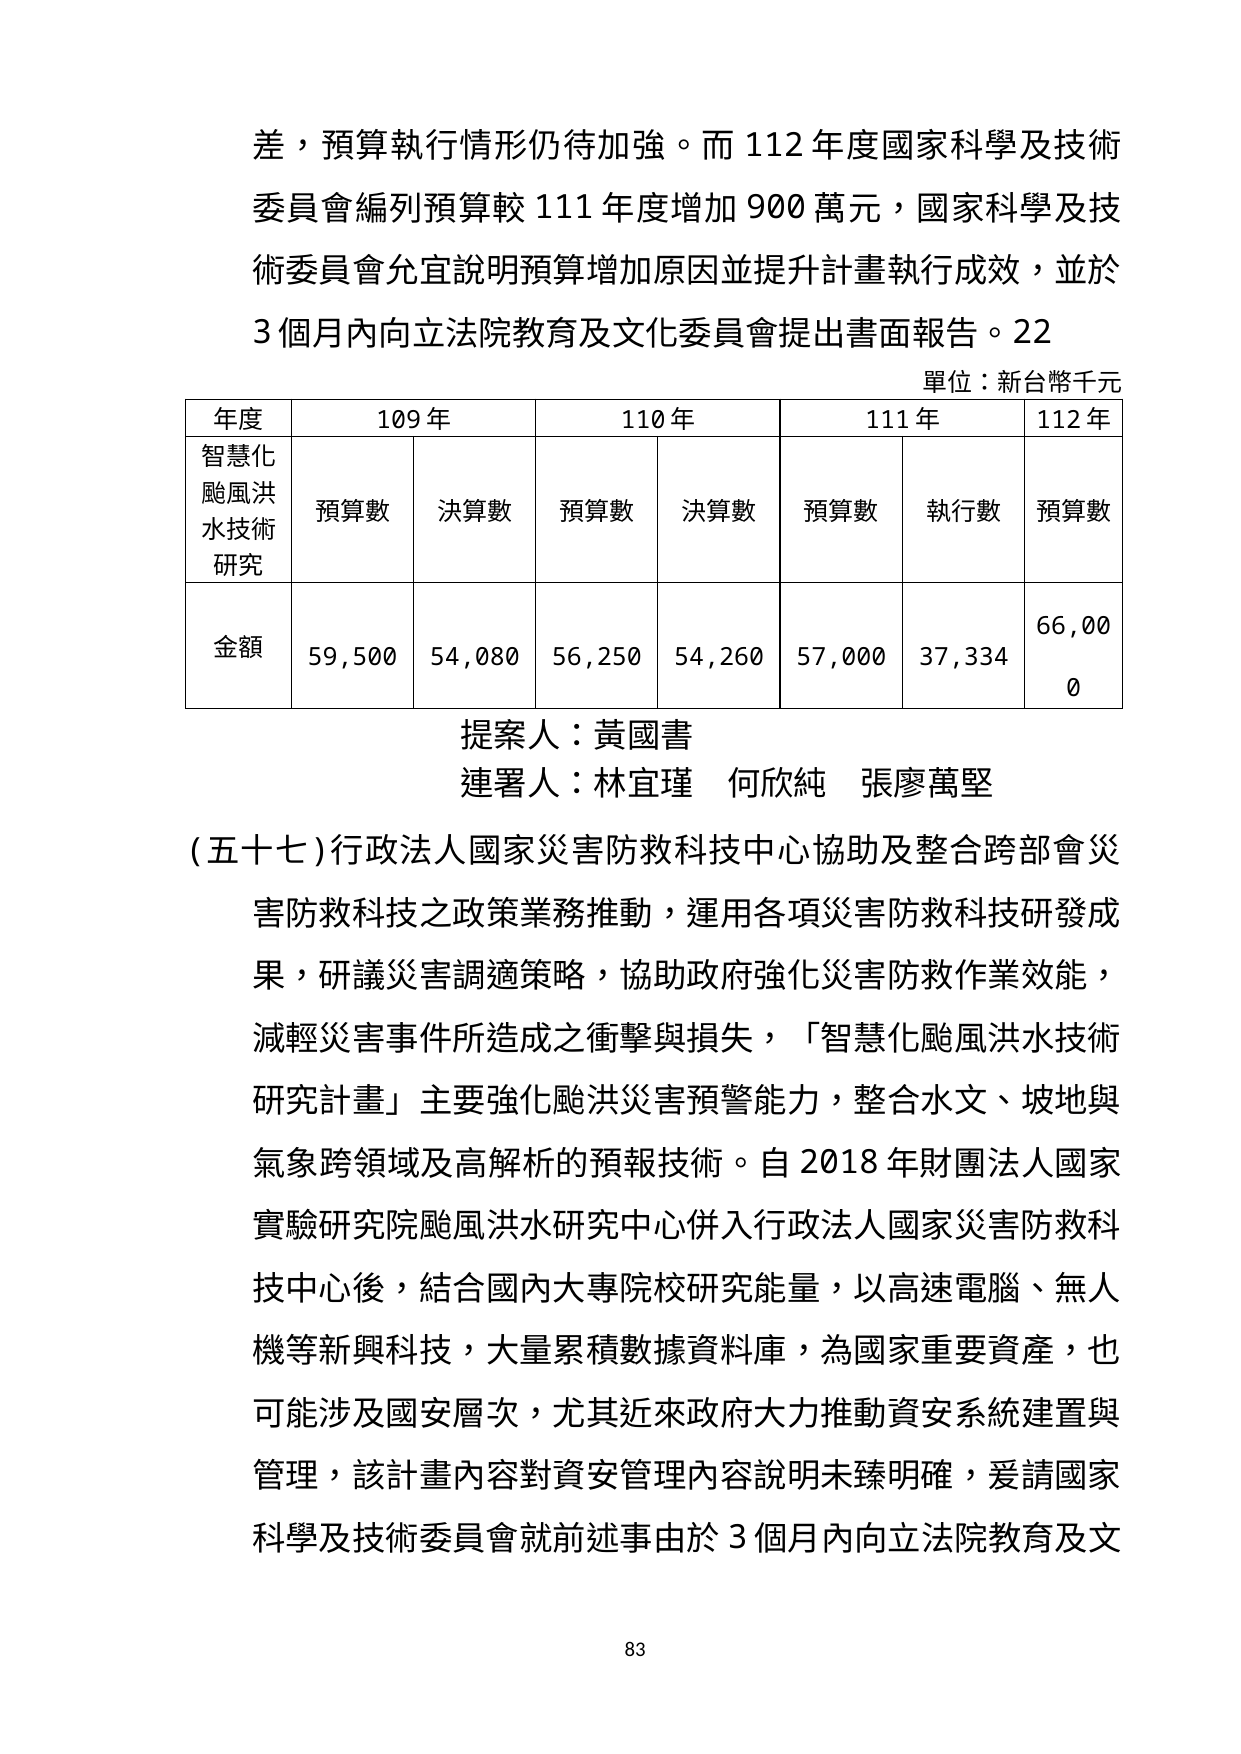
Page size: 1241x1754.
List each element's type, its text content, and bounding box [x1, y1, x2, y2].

table_cell 金額 [186, 583, 291, 708]
table_cell 預算數 [536, 437, 657, 582]
table_header 110年 [536, 400, 779, 436]
table_header 111年 [781, 400, 1024, 436]
table_header 112年 [1025, 400, 1122, 436]
text (五十七)行政法人國家災害防救科技中心協助及整合跨部會災害防救科技之政策業務推動，運用各項災害防救科技研發成果，研議災害調適策略，協助政府強化災害防救作業效能，減輕災害事件所造成之衝擊與損失，「智慧化颱風洪水技術研究計畫」主要強化颱洪災害預警能力，整合水文、坡地與氣象跨領域及高解析的預報技術。自2018年財團法人國家實驗研究院颱風洪水研究中心併入行政法人國家災害防救科技中心後，結合國內大專院校研究能量，以高速電腦、無人機等新興科技，大量累積數據資料庫，為國家重要資產，也可能涉及國安層次，尤其近來政府大力推動資安系統建置與管理，該計畫內容對資安管理內容說明未臻明確，爰請國家科學及技術委員會就前述事由於3個月內向立法院教育及文 [185, 817, 1122, 1567]
table_cell 決算數 [658, 437, 779, 582]
text 連署人：林宜瑾 何欣純 張廖萬堅 [460, 757, 1122, 805]
text 差，預算執行情形仍待加強。而112年度國家科學及技術委員會編列預算較111年度增加900萬元，國家科學及技術委員會允宜說明預算增加原因並提升計畫執行成效，並於3個月內向立法院教育及文化委員會提出書面報告。22 [185, 112, 1122, 362]
table_cell 決算數 [414, 437, 535, 582]
table_cell 66,000 [1025, 583, 1122, 708]
text 單位：新台幣千元 [148, 362, 1122, 398]
table_cell 59,500 [292, 583, 413, 708]
table_cell 預算數 [1025, 437, 1122, 582]
table_header 年度 [186, 400, 291, 436]
table_cell 預算數 [781, 437, 902, 582]
table_cell 執行數 [903, 437, 1024, 582]
table_cell 37,334 [903, 583, 1024, 708]
table_cell 57,000 [781, 583, 902, 708]
table_header 109年 [292, 400, 535, 436]
text 提案人：黃國書 [460, 709, 1122, 757]
table_cell 56,250 [536, 583, 657, 708]
table_cell 預算數 [292, 437, 413, 582]
table_cell 智慧化颱風洪水技術研究 [186, 437, 291, 582]
table_cell 54,260 [658, 583, 779, 708]
table_cell 54,080 [414, 583, 535, 708]
